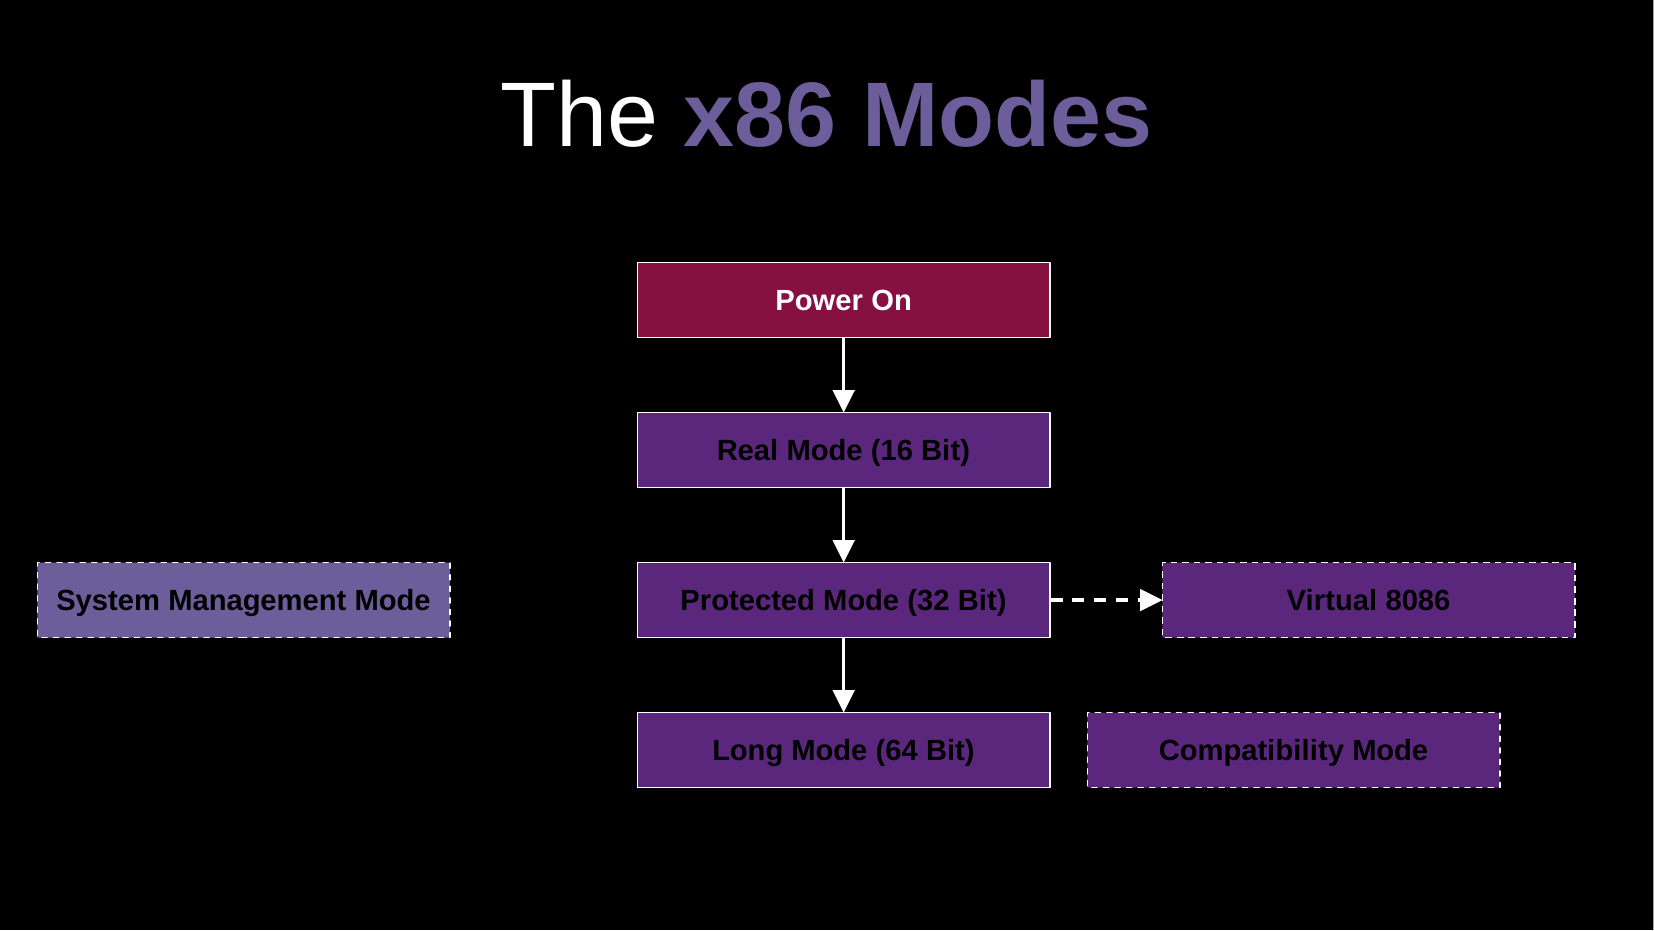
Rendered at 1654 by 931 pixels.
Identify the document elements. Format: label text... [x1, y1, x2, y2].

text_box Long Mode (64 Bit) [637, 712, 1050, 788]
text_box Power On [637, 262, 1050, 338]
text_box Protected Mode (32 Bit) [637, 562, 1050, 638]
text_box Compatibility Mode [1087, 712, 1500, 788]
text_box System Management Mode [37, 562, 450, 638]
text_box Virtual 8086 [1162, 562, 1575, 638]
title The x86 Modes [82, 37, 1571, 193]
text_box Real Mode (16 Bit) [637, 412, 1050, 488]
